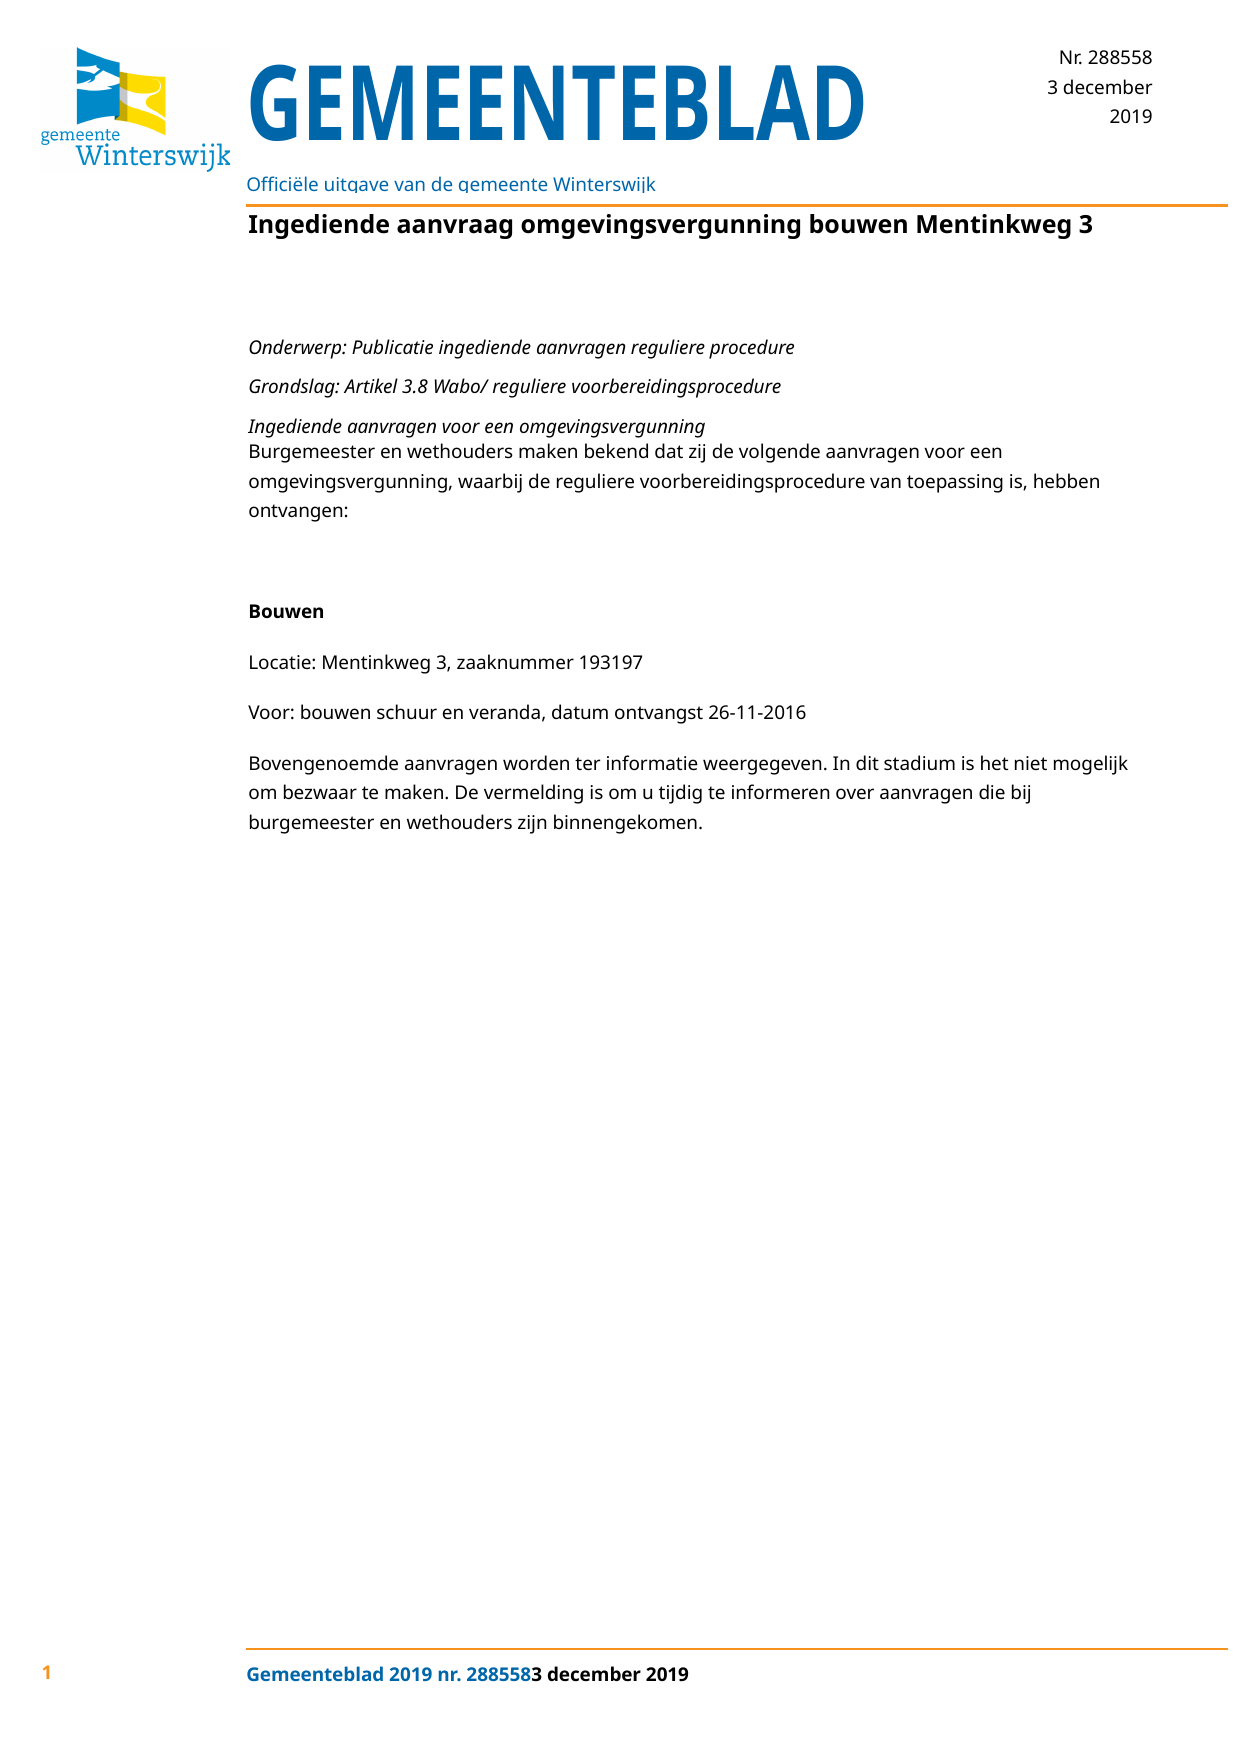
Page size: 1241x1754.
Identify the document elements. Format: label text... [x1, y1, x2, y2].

picture [41, 47, 231, 172]
picture [225, 153, 231, 162]
text Locatie: Mentinkweg 3, zaaknummer 193197 [248, 649, 1152, 675]
text Ingediende aanvragen voor een omgevingsvergunning [248, 413, 1152, 438]
text Grondslag: Artikel 3.8 Wabo/ reguliere voorbereidingsprocedure [248, 373, 1152, 399]
text Ingediende aanvraag omgevingsvergunning bouwen Mentinkweg 3 [248, 207, 1152, 241]
text Onderwerp: Publicatie ingediende aanvragen reguliere procedure [248, 334, 1152, 360]
text Bouwen [248, 598, 1152, 624]
text Voor: bouwen schuur en veranda, datum ontvangst 26-11-2016 [248, 699, 1152, 725]
text Bovengenoemde aanvragen worden ter informatie weergegeven. In dit stadium is het niet mogelijk om bezwaar te maken. De vermelding is om u tijdig te informeren over aanvragen die bij burgemeester en wethouders zijn binnengekomen. [248, 750, 1152, 835]
text Burgemeester en wethouders maken bekend dat zij de volgende aanvragen voor een omgevingsvergunning, waarbij de reguliere voorbereidingsprocedure van toepassing is, hebben ontvangen: [248, 438, 1152, 523]
